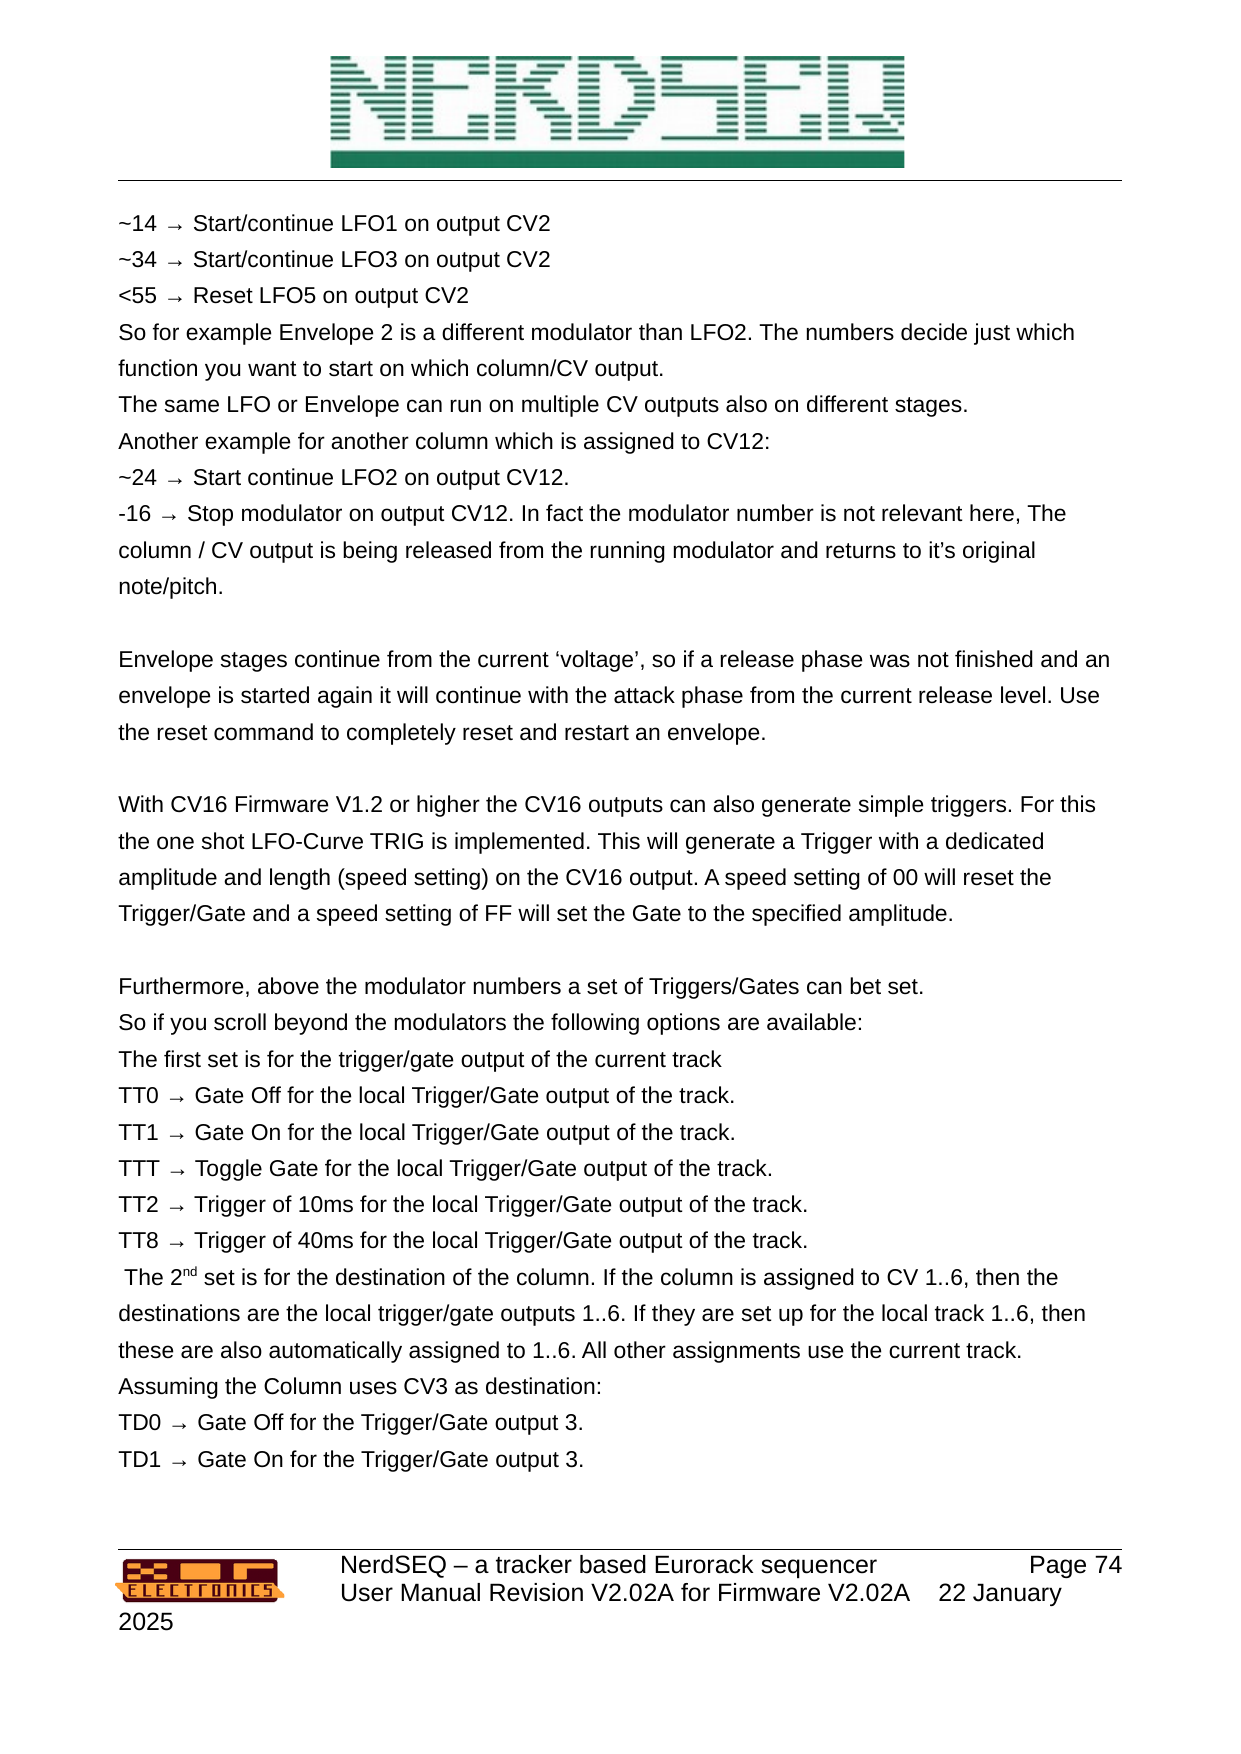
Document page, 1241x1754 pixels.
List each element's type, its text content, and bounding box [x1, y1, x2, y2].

text ~14 → Start/continue LFO1 on output CV2 [118, 209, 1122, 236]
picture [330, 56, 905, 168]
text ~24 → Start continue LFO2 on output CV12. [118, 464, 1122, 490]
text Assuming the Column uses CV3 as destination: [118, 1373, 1122, 1399]
text TD0 → Gate Off for the Trigger/Gate output 3. [118, 1409, 1122, 1436]
picture [115, 1555, 285, 1605]
text TT2 → Trigger of 10ms for the local Trigger/Gate output of the track. [118, 1191, 1122, 1217]
text The 2nd set is for the destination of the column. If the column is assigned to CV 1..6, then the destinations are the local trigger/gate outputs 1..6. If they are set up for the local track 1..6, then these are also automatically assigned to 1..6. All other assignments use the current track. [118, 1264, 1122, 1363]
text TT0 → Gate Off for the local Trigger/Gate output of the track. [118, 1082, 1122, 1108]
text So for example Envelope 2 is a different modulator than LFO2. The numbers decide just which function you want to start on which column/CV output. [118, 319, 1122, 381]
text The same LFO or Envelope can run on multiple CV outputs also on different stages. [118, 391, 1122, 418]
text The first set is for the trigger/gate output of the current track [118, 1046, 1122, 1072]
text ~34 → Start/continue LFO3 on output CV2 [118, 246, 1122, 272]
text -16 → Stop modulator on output CV12. In fact the modulator number is not relevant here, The column / CV output is being released from the running modulator and returns to it’s original note/pitch. [118, 500, 1122, 636]
text Another example for another column which is assigned to CV12: [118, 428, 1122, 454]
text Envelope stages continue from the current ‘voltage’, so if a release phase was not finished and an envelope is started again it will continue with the attack phase from the current release level. Use the reset command to completely reset and restart an envelope. [118, 646, 1122, 745]
text TTT → Toggle Gate for the local Trigger/Gate output of the track. [118, 1155, 1122, 1181]
text TT1 → Gate On for the local Trigger/Gate output of the track. [118, 1118, 1122, 1145]
text TT8 → Trigger of 40ms for the local Trigger/Gate output of the track. [118, 1227, 1122, 1254]
text So if you scroll beyond the modulators the following options are available: [118, 1009, 1122, 1036]
text <55 → Reset LFO5 on output CV2 [118, 282, 1122, 309]
text TD1 → Gate On for the Trigger/Gate output 3. [118, 1446, 1122, 1472]
text Furthermore, above the modulator numbers a set of Triggers/Gates can bet set. [118, 973, 1122, 999]
text With CV16 Firmware V1.2 or higher the CV16 outputs can also generate simple triggers. For this the one shot LFO-Curve TRIG is implemented. This will generate a Trigger with a dedicated amplitude and length (speed setting) on the CV16 output. A speed setting of 00 will reset the Trigger/Gate and a speed setting of FF will set the Gate to the specified amplitude. [118, 791, 1122, 927]
